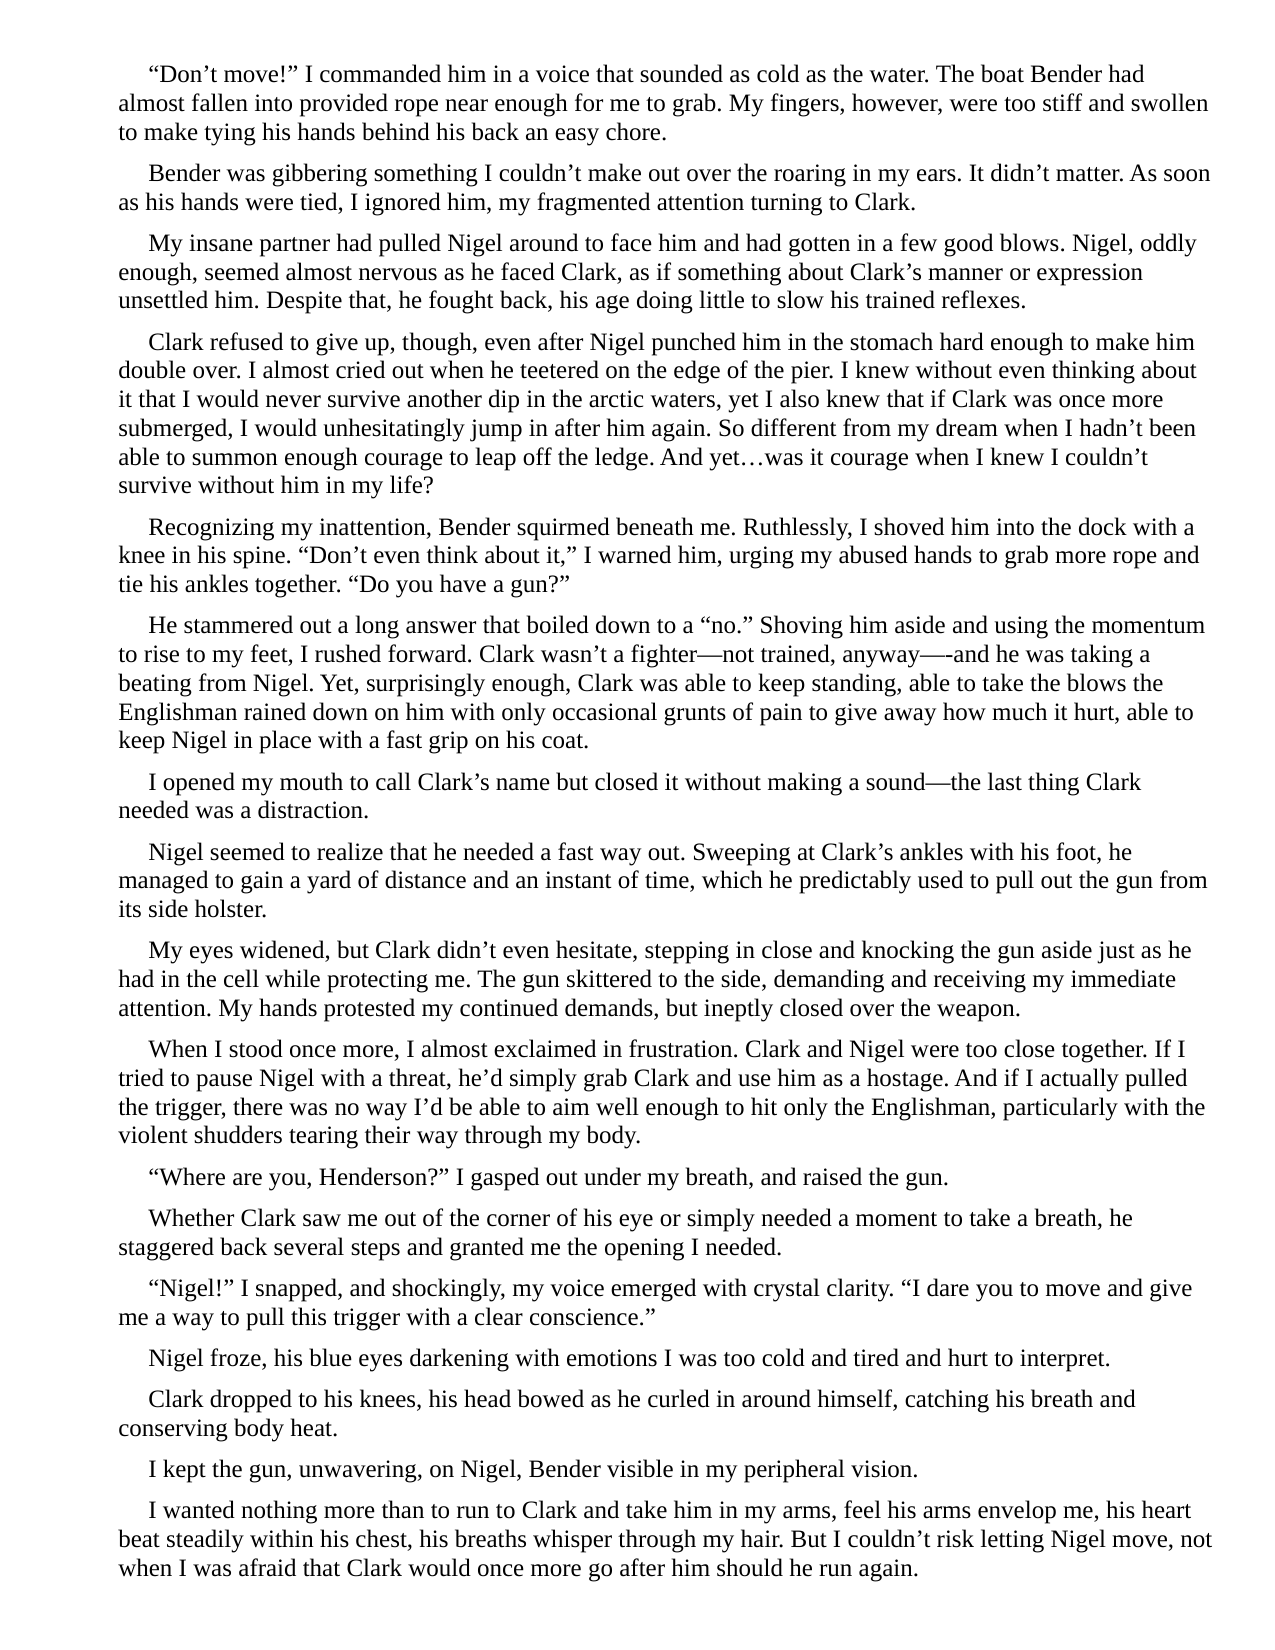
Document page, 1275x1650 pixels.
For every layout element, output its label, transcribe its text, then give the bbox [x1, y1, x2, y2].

text I kept the gun, unwavering, on Nigel, Bender visible in my peripheral vision. [118, 1454, 1216, 1483]
text He stammered out a long answer that boiled down to a “no.” Shoving him aside and using the momentum to rise to my feet, I rushed forward. Clark wasn’t a fighter—not trained, anyway—-and he was taking a beating from Nigel. Yet, surprisingly enough, Clark was able to keep standing, able to take the blows the Englishman rained down on him with only occasional grunts of pain to give away how much it hurt, able to keep Nigel in place with a fast grip on his coat. [118, 610, 1216, 754]
text Nigel seemed to realize that he needed a fast way out. Sweeping at Clark’s ankles with his foot, he managed to gain a yard of distance and an instant of time, which he predictably used to pull out the gun from its side holster. [118, 837, 1216, 923]
text “Where are you, Henderson?” I gasped out under my breath, and raised the gun. [118, 1162, 1216, 1190]
text I wanted nothing more than to run to Clark and take him in my arms, feel his arms envelop me, his heart beat steadily within his chest, his breaths whisper through my hair. But I couldn’t risk letting Nigel move, not when I was afraid that Clark would once more go after him should he run again. [118, 1495, 1216, 1582]
text I opened my mouth to call Clark’s name but closed it without making a sound—the last thing Clark needed was a distraction. [118, 767, 1216, 824]
text Whether Clark saw me out of the corner of his eye or simply needed a moment to take a breath, he staggered back several steps and granted me the opening I needed. [118, 1203, 1216, 1260]
text When I stood once more, I almost exclaimed in frustration. Clark and Nigel were too close together. If I tried to pause Nigel with a threat, he’d simply grab Clark and use him as a hostage. And if I actually pulled the trigger, there was no way I’d be able to aim well enough to hit only the Englishman, particularly with the violent shudders tearing their way through my body. [118, 1034, 1216, 1149]
text Recognizing my inattention, Bender squirmed beneath me. Ruthlessly, I shoved him into the dock with a knee in his spine. “Don’t even think about it,” I warned him, urging my abused hands to grab more rope and tie his ankles together. “Do you have a gun?” [118, 512, 1216, 598]
text Bender was gibbering something I couldn’t make out over the roaring in my ears. It didn’t matter. As soon as his hands were tied, I ignored him, my fragmented attention turning to Clark. [118, 158, 1216, 215]
text “Nigel!” I snapped, and shockingly, my voice emerged with crystal clarity. “I dare you to move and give me a way to pull this trigger with a clear conscience.” [118, 1273, 1216, 1330]
text My eyes widened, but Clark didn’t even hesitate, stepping in close and knocking the gun aside just as he had in the cell while protecting me. The gun skittered to the side, demanding and receiving my immediate attention. My hands protested my continued demands, but ineptly closed over the weapon. [118, 935, 1216, 1022]
text Clark dropped to his knees, his head bowed as he curled in around himself, catching his breath and conserving body heat. [118, 1384, 1216, 1442]
text “Don’t move!” I commanded him in a voice that sounded as cold as the water. The boat Bender had almost fallen into provided rope near enough for me to grab. My fingers, however, were too stiff and swollen to make tying his hands behind his back an easy chore. [118, 59, 1216, 145]
text Clark refused to give up, though, even after Nigel punched him in the stomach hard enough to make him double over. I almost cried out when he teetered on the edge of the pier. I knew without even thinking about it that I would never survive another dip in the arctic waters, yet I also knew that if Clark was once more submerged, I would unhesitatingly jump in after him again. So different from my dream when I hadn’t been able to summon enough courage to leap off the ledge. And yet…was it courage when I knew I couldn’t survive without him in my life? [118, 327, 1216, 499]
text My insane partner had pulled Nigel around to face him and had gotten in a few good blows. Nigel, oddly enough, seemed almost nervous as he faced Clark, as if something about Clark’s manner or expression unsettled him. Despite that, he fought back, his age doing little to slow his trained reflexes. [118, 228, 1216, 314]
text Nigel froze, his blue eyes darkening with emotions I was too cold and tired and hurt to interpret. [118, 1343, 1216, 1372]
